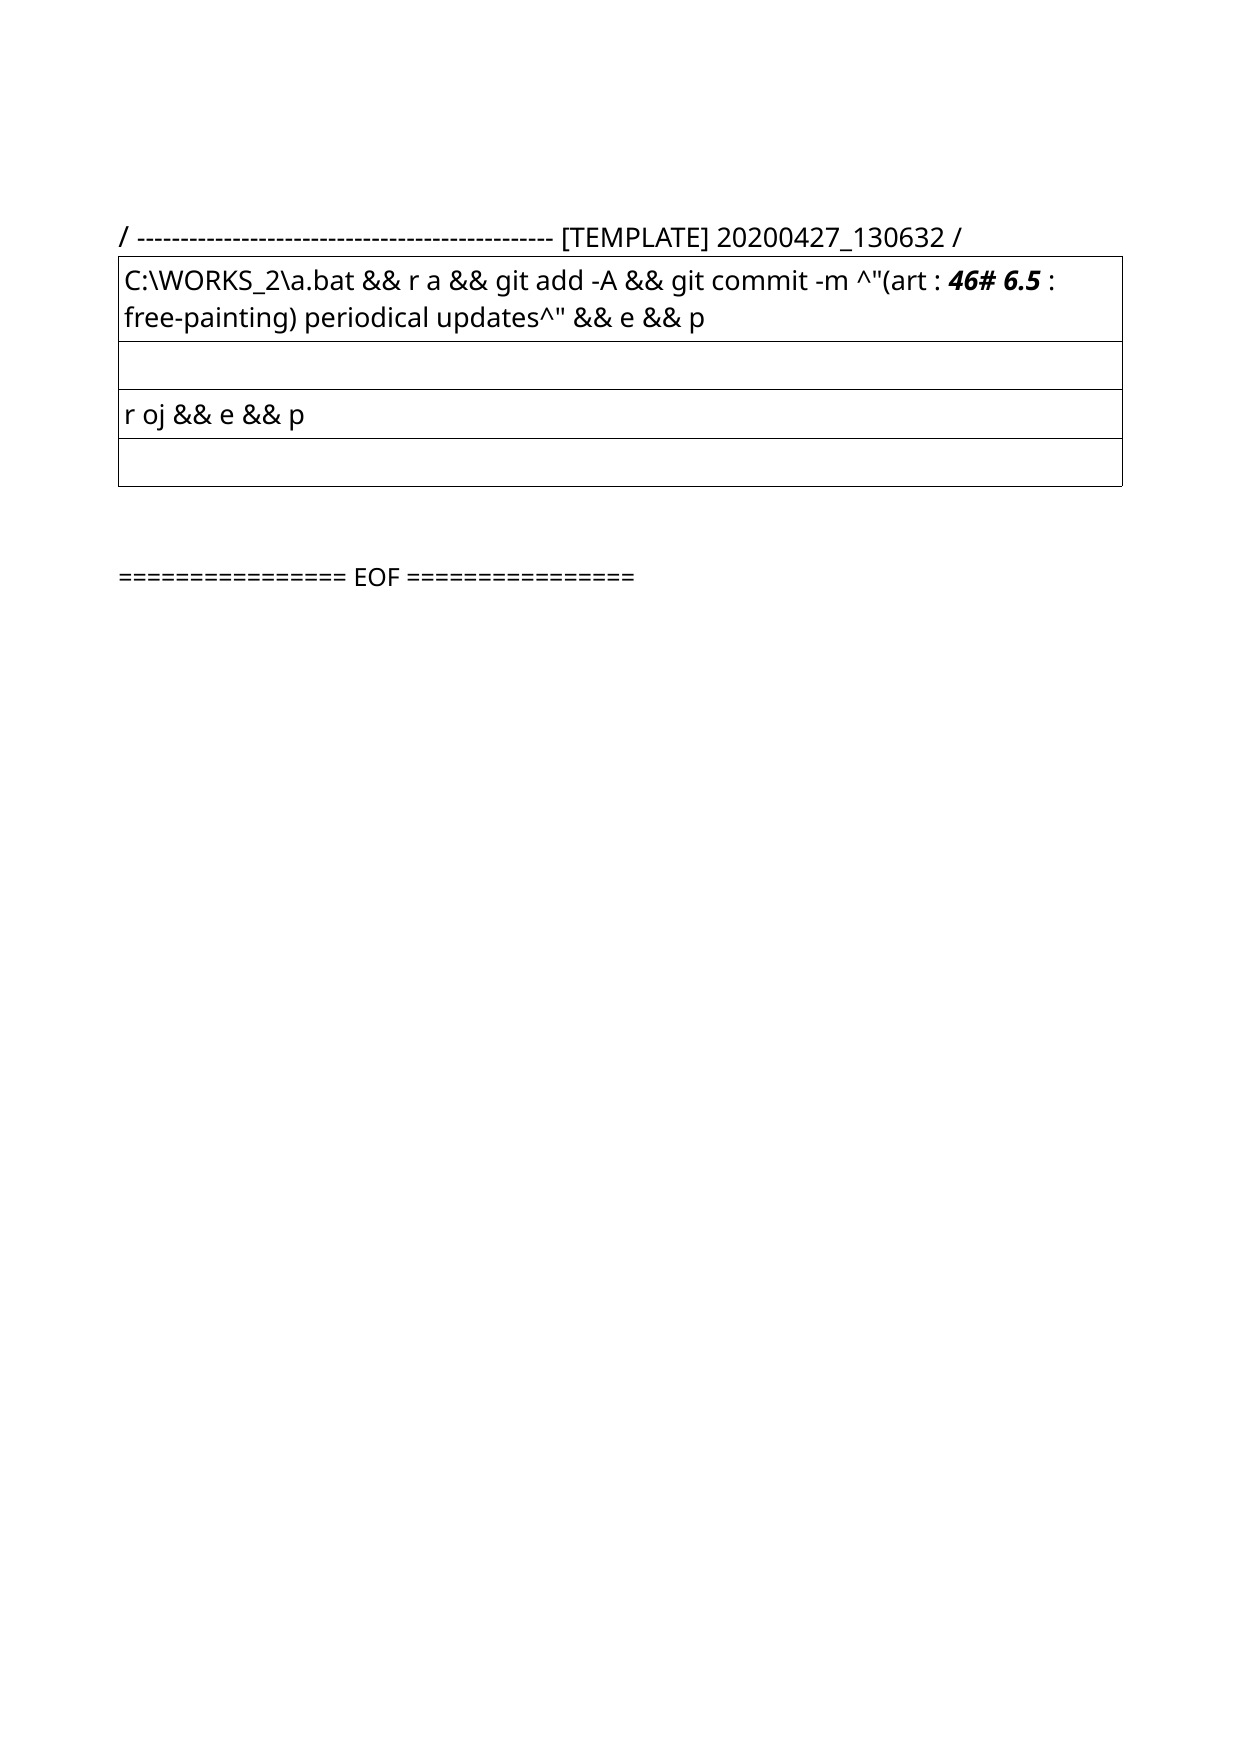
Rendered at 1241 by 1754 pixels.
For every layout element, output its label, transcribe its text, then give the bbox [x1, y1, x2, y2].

table_cell [119, 342, 1122, 389]
table_cell r oj && e && p [119, 390, 1122, 438]
table_header C:\WORKS_2\a.bat && r a && git add -A && git commit -m ^"(art : 46# 6.5 : free-painting) periodical updates^" && e && p [119, 257, 1122, 341]
table_cell [119, 439, 1122, 486]
text ================ EOF ================ [118, 560, 1122, 594]
text / ------------------------------------------------ [TEMPLATE] 20200427_130632 / [118, 216, 1122, 256]
